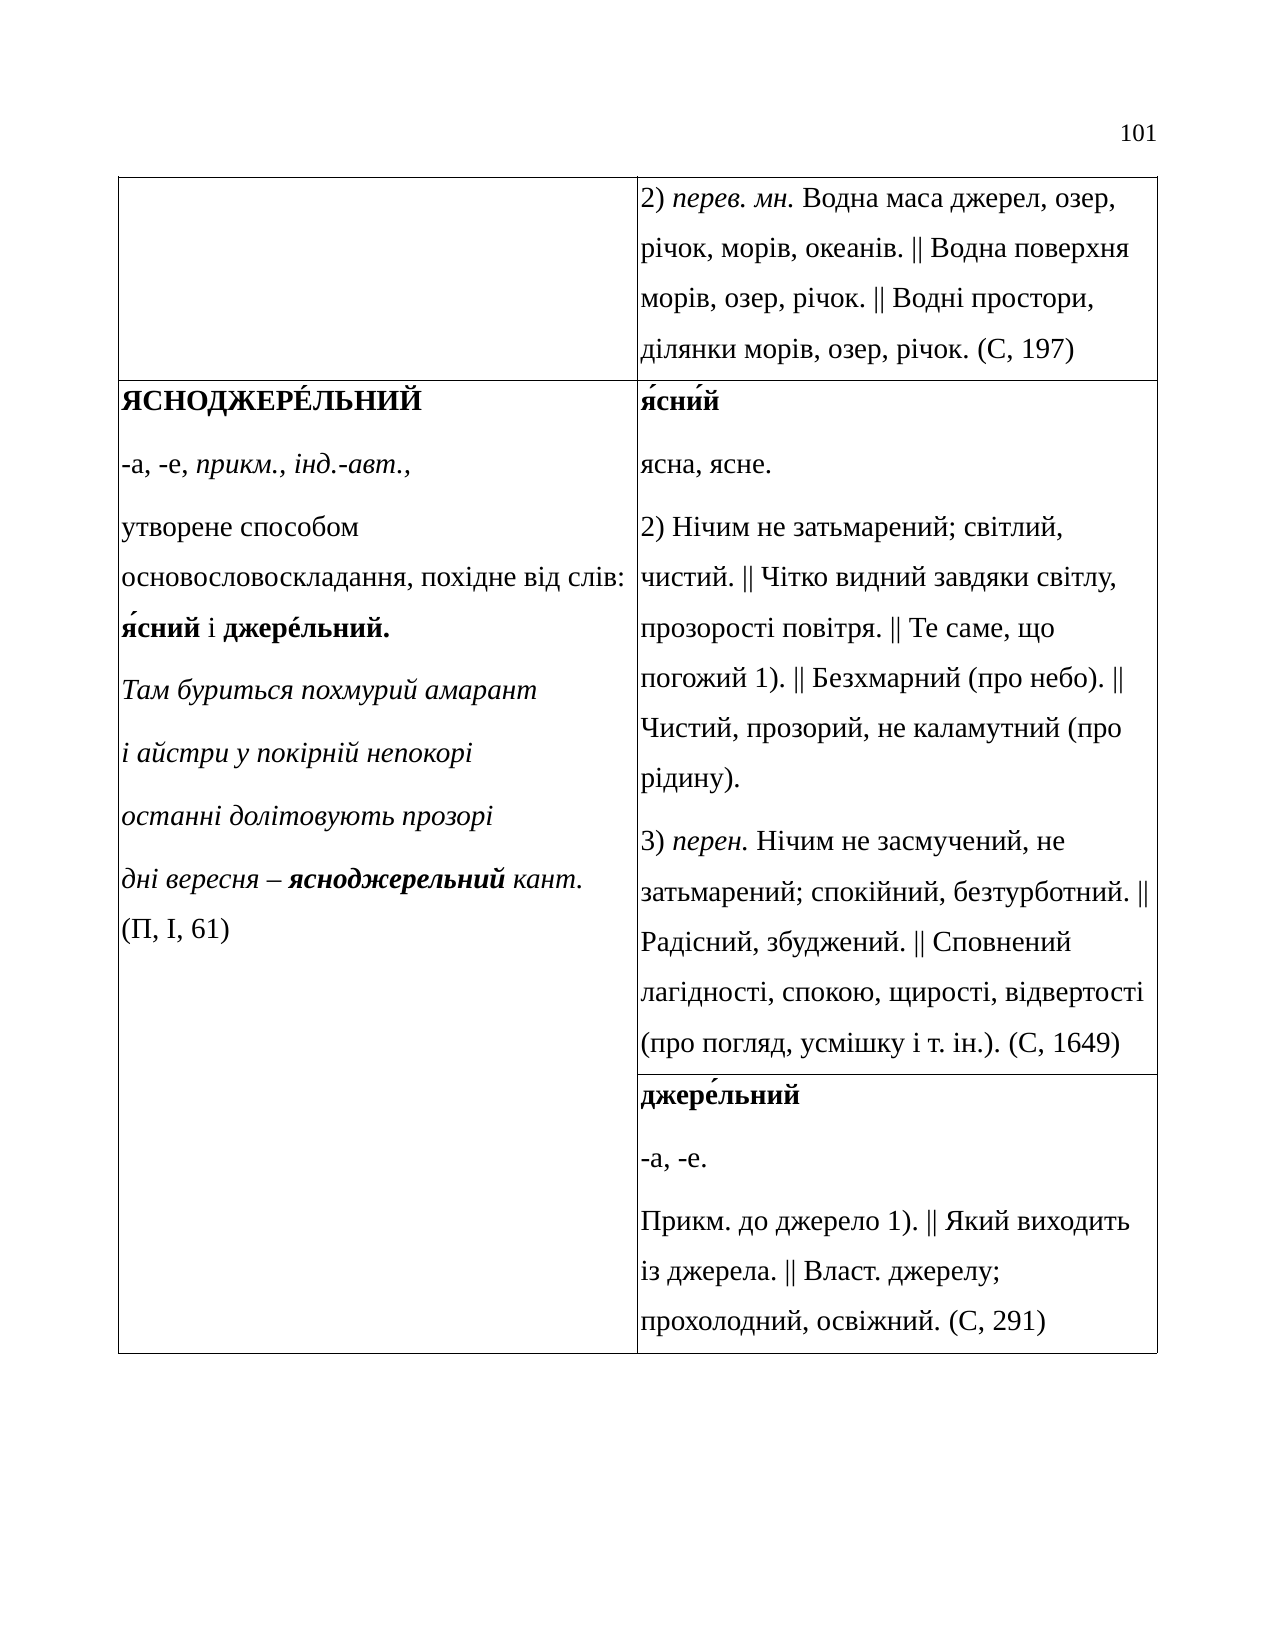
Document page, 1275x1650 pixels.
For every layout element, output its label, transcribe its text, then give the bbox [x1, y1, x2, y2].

table_cell [119, 178, 637, 380]
table_cell я́сни́й ясна, ясне. 2) Нічим не затьмарений; світлий, чистий. || Чітко видний завдяки світлу, прозорості повітря. || Те саме, що погожий 1). || Безхмарний (про небо). || Чистий, прозорий, не каламутний (про рідину). 3) перен. Нічим не засмучений, не затьмарений; спокійний, безтурботний. || Радісний, збуджений. || Сповнений лагідності, спокою, щирості, відвертості (про погляд, усмішку і т. ін.). (С, 1649) [638, 381, 1157, 1074]
table_cell 2) перев. мн. Водна маса джерел, озер, річок, морів, океанів. || Водна поверхня морів, озер, річок. || Водні простори, ділянки морів, озер, річок. (С, 197) [638, 178, 1157, 380]
table_cell джере́льний -а, -е. Прикм. до джерело 1). || Який виходить із джерела. || Власт. джерелу; прохолодний, освіжний. (С, 291) [638, 1075, 1157, 1353]
table_cell ЯСНОДЖЕРÉЛЬНИЙ -а, -е, прикм., інд.-авт., утворене способом основословоскладання, похідне від слів: я́сний і джерéльний. Там буриться похмурий амарант і айстри у покірній непокорі останні долітовують прозорі дні вересня – ясноджерельний кант. (П, І, 61) [119, 381, 637, 1353]
